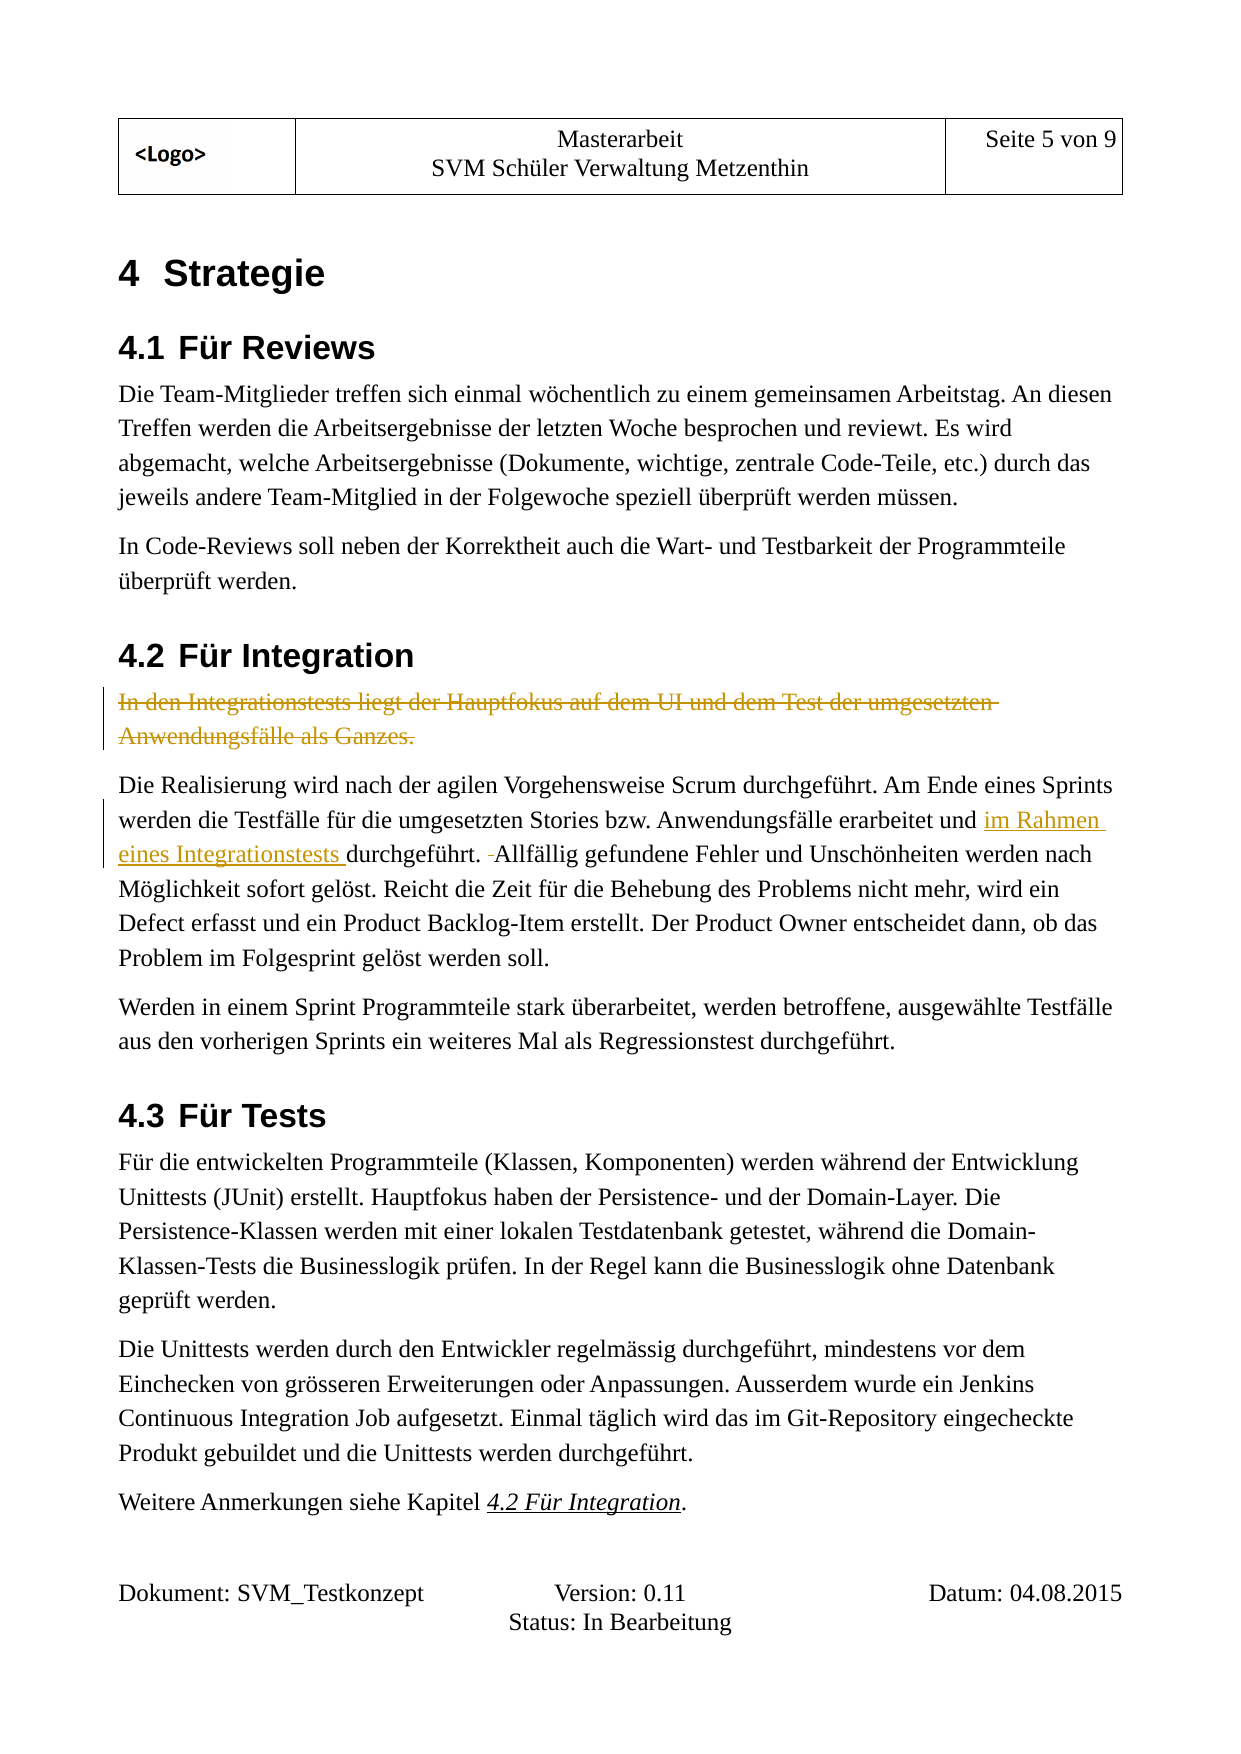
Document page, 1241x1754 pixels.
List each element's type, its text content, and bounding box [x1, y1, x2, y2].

subtitle Strategie [118, 251, 1122, 294]
picture [123, 123, 230, 189]
text Die Unittests werden durch den Entwickler regelmässig durchgeführt, mindestens vor dem Einchecken von grösseren Erweiterungen oder Anpassungen. Ausserdem wurde ein Jenkins Continuous Integration Job aufgesetzt. Einmal täglich wird das im Git-Repository eingecheckte Produkt gebuildet und die Unittests werden durchgeführt. [118, 1334, 1122, 1467]
text Werden in einem Sprint Programmteile stark überarbeitet, werden betroffene, ausgewählte Testfälle aus den vorherigen Sprints ein weiteres Mal als Regressionstest durchgeführt. [118, 992, 1122, 1055]
text In Code-Reviews soll neben der Korrektheit auch die Wart- und Testbarkeit der Programmteile überprüft werden. [118, 531, 1122, 594]
text Die Realisierung wird nach der agilen Vorgehensweise Scrum durchgeführt. Am Ende eines Sprints werden die Testfälle für die umgesetzten Stories bzw. Anwendungsfälle erarbeitet und im Rahmen eines Integrationstests durchgeführt. Allfällig gefundene Fehler und Unschönheiten werden nach Möglichkeit sofort gelöst. Reicht die Zeit für die Behebung des Problems nicht mehr, wird ein Defect erfasst und ein Product Backlog-Item erstellt. Der Product Owner entscheidet dann, ob das Problem im Folgesprint gelöst werden soll. [118, 770, 1122, 972]
subtitle Für Reviews [118, 328, 1122, 366]
text Für die entwickelten Programmteile (Klassen, Komponenten) werden während der Entwicklung Unittests (JUnit) erstellt. Hauptfokus haben der Persistence- und der Domain-Layer. Die Persistence-Klassen werden mit einer lokalen Testdatenbank getestet, während die Domain-Klassen-Tests die Businesslogik prüfen. In der Regel kann die Businesslogik ohne Datenbank geprüft werden. [118, 1147, 1122, 1314]
text Weitere Anmerkungen siehe Kapitel 4.2 Für Integration. [118, 1487, 1122, 1516]
subtitle Für Tests [118, 1096, 1122, 1135]
text Die Team-Mitglieder treffen sich einmal wöchentlich zu einem gemeinsamen Arbeitstag. An diesen Treffen werden die Arbeitsergebnisse der letzten Woche besprochen und reviewt. Es wird abgemacht, welche Arbeitsergebnisse (Dokumente, wichtige, zentrale Code-Teile, etc.) durch das jeweils andere Team-Mitglied in der Folgewoche speziell überprüft werden müssen. [118, 379, 1122, 511]
subtitle Für Integration [118, 636, 1122, 674]
